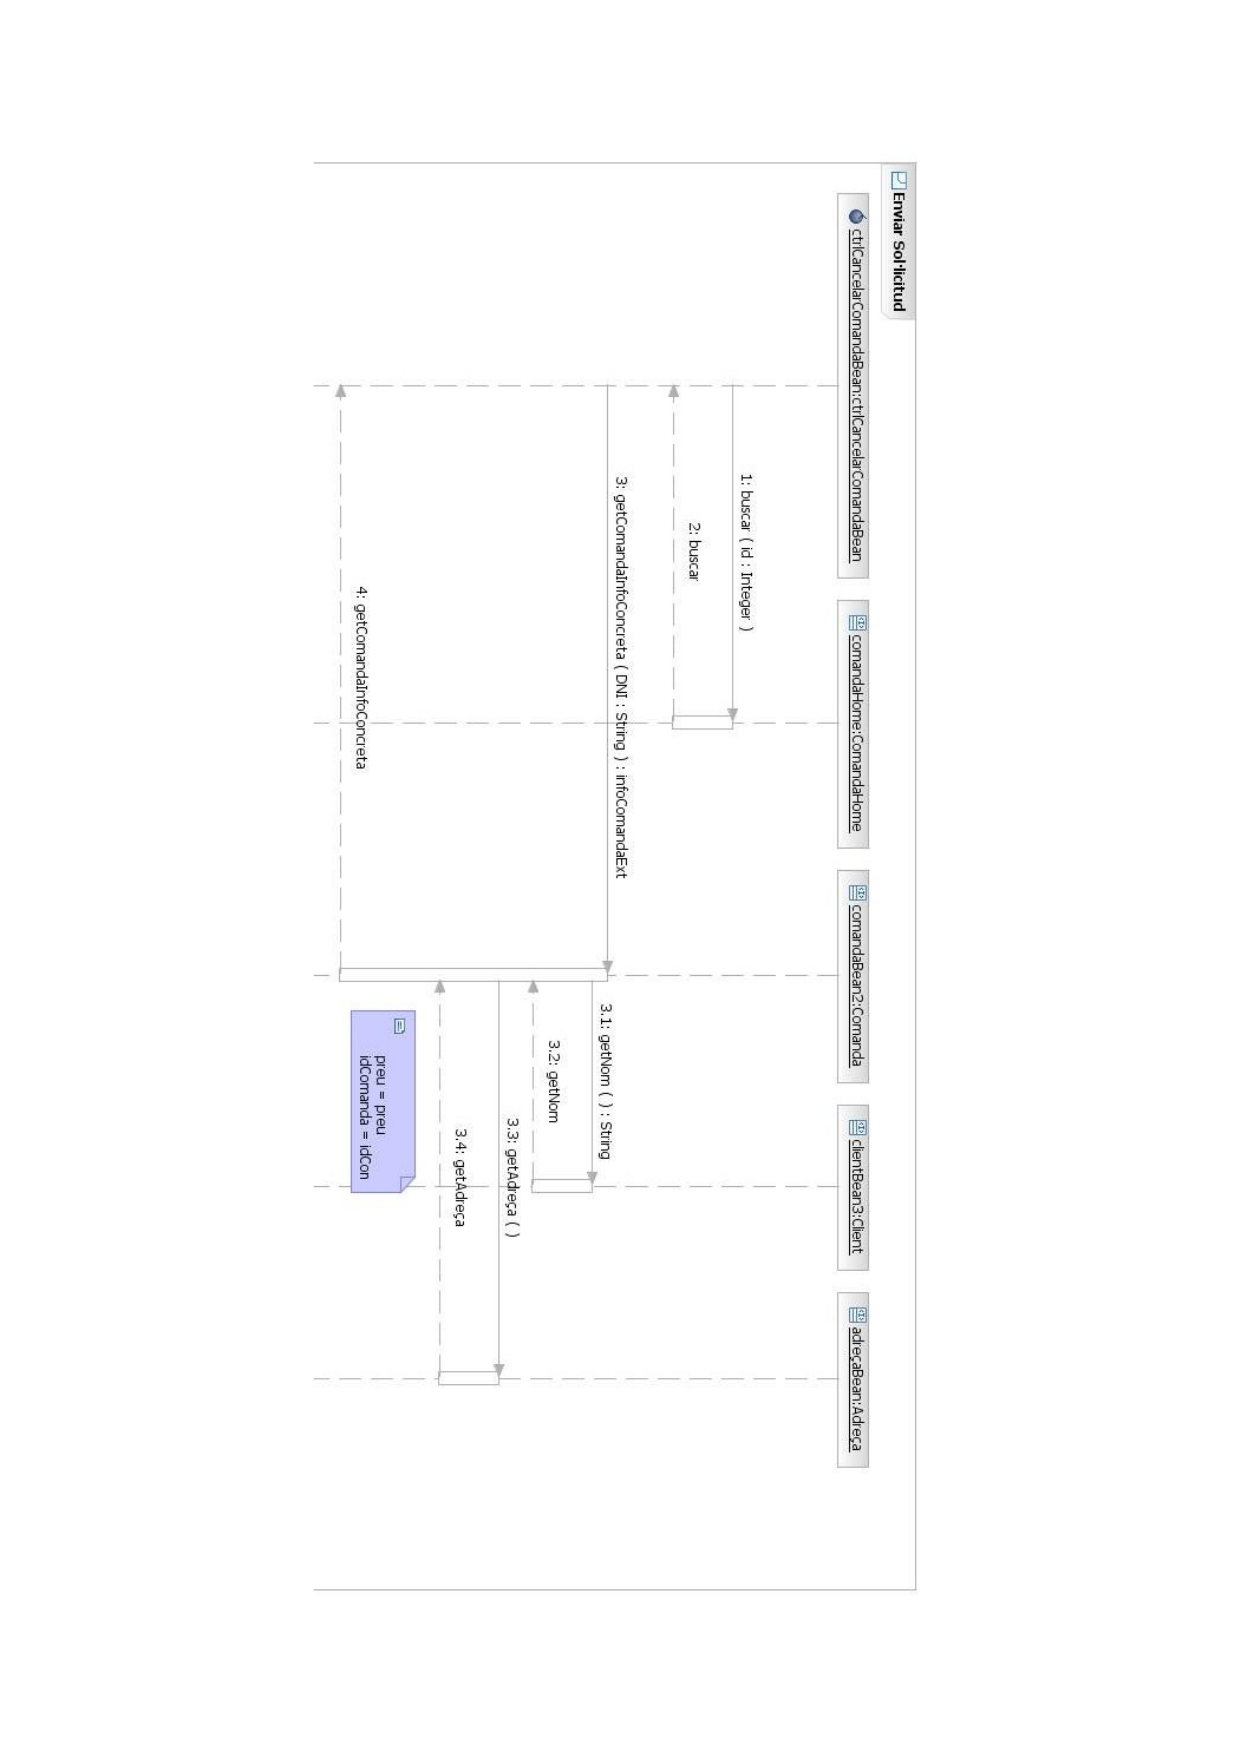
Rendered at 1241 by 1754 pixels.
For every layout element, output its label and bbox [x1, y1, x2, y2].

picture [313, 153, 927, 1600]
